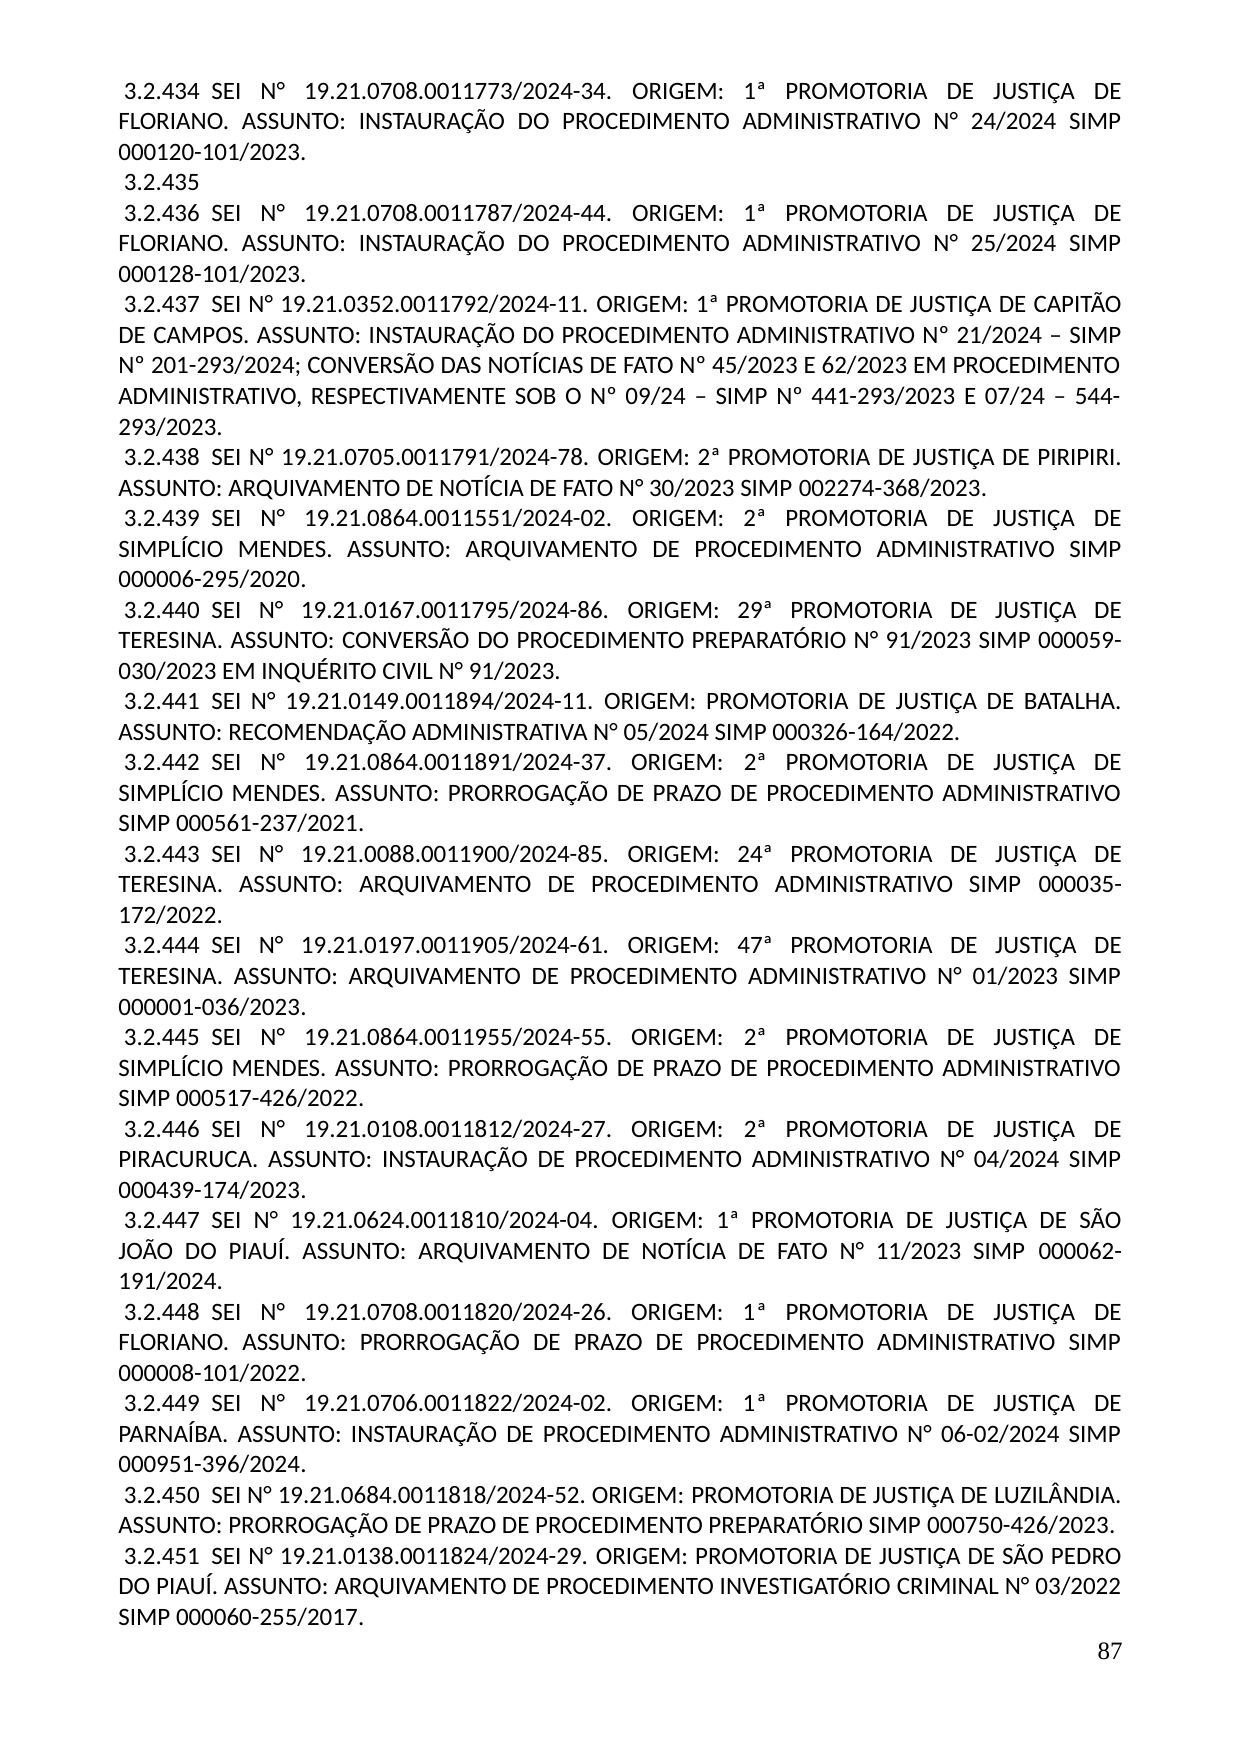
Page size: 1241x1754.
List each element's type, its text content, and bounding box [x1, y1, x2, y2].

list SEI N° 19.21.0138.0011824/2024-29. ORIGEM: PROMOTORIA DE JUSTIÇA DE SÃO PEDRO DO PIAUÍ. ASSUNTO: ARQUIVAMENTO DE PROCEDIMENTO INVESTIGATÓRIO CRIMINAL N° 03/2022 SIMP 000060-255/2017. [118, 1540, 1122, 1632]
list SEI N° 19.21.0088.0011900/2024-85. ORIGEM: 24ª PROMOTORIA DE JUSTIÇA DE TERESINA. ASSUNTO: ARQUIVAMENTO DE PROCEDIMENTO ADMINISTRATIVO SIMP 000035-172/2022. [118, 838, 1122, 929]
list SEI N° 19.21.0684.0011818/2024-52. ORIGEM: PROMOTORIA DE JUSTIÇA DE LUZILÂNDIA. ASSUNTO: PRORROGAÇÃO DE PRAZO DE PROCEDIMENTO PREPARATÓRIO SIMP 000750-426/2023. [118, 1479, 1122, 1540]
list SEI N° 19.21.0167.0011795/2024-86. ORIGEM: 29ª PROMOTORIA DE JUSTIÇA DE TERESINA. ASSUNTO: CONVERSÃO DO PROCEDIMENTO PREPARATÓRIO N° 91/2023 SIMP 000059-030/2023 EM INQUÉRITO CIVIL N° 91/2023. [118, 594, 1122, 685]
list SEI N° 19.21.0864.0011551/2024-02. ORIGEM: 2ª PROMOTORIA DE JUSTIÇA DE SIMPLÍCIO MENDES. ASSUNTO: ARQUIVAMENTO DE PROCEDIMENTO ADMINISTRATIVO SIMP 000006-295/2020. [118, 502, 1122, 594]
list SEI N° 19.21.0149.0011894/2024-11. ORIGEM: PROMOTORIA DE JUSTIÇA DE BATALHA. ASSUNTO: RECOMENDAÇÃO ADMINISTRATIVA N° 05/2024 SIMP 000326-164/2022. [118, 685, 1122, 746]
list SEI N° 19.21.0864.0011955/2024-55. ORIGEM: 2ª PROMOTORIA DE JUSTIÇA DE SIMPLÍCIO MENDES. ASSUNTO: PRORROGAÇÃO DE PRAZO DE PROCEDIMENTO ADMINISTRATIVO SIMP 000517-426/2022. [118, 1021, 1122, 1113]
list SEI N° 19.21.0624.0011810/2024-04. ORIGEM: 1ª PROMOTORIA DE JUSTIÇA DE SÃO JOÃO DO PIAUÍ. ASSUNTO: ARQUIVAMENTO DE NOTÍCIA DE FATO N° 11/2023 SIMP 000062-191/2024. [118, 1204, 1122, 1296]
list SEI N° 19.21.0706.0011822/2024-02. ORIGEM: 1ª PROMOTORIA DE JUSTIÇA DE PARNAÍBA. ASSUNTO: INSTAURAÇÃO DE PROCEDIMENTO ADMINISTRATIVO N° 06-02/2024 SIMP 000951-396/2024. [118, 1387, 1122, 1479]
list SEI N° 19.21.0708.0011773/2024-34. ORIGEM: 1ª PROMOTORIA DE JUSTIÇA DE FLORIANO. ASSUNTO: INSTAURAÇÃO DO PROCEDIMENTO ADMINISTRATIVO N° 24/2024 SIMP 000120-101/2023. [118, 75, 1122, 167]
list SEI N° 19.21.0705.0011791/2024-78. ORIGEM: 2ª PROMOTORIA DE JUSTIÇA DE PIRIPIRI. ASSUNTO: ARQUIVAMENTO DE NOTÍCIA DE FATO N° 30/2023 SIMP 002274-368/2023. [118, 441, 1122, 502]
list SEI N° 19.21.0197.0011905/2024-61. ORIGEM: 47ª PROMOTORIA DE JUSTIÇA DE TERESINA. ASSUNTO: ARQUIVAMENTO DE PROCEDIMENTO ADMINISTRATIVO N° 01/2023 SIMP 000001-036/2023. [118, 929, 1122, 1021]
list SEI N° 19.21.0708.0011787/2024-44. ORIGEM: 1ª PROMOTORIA DE JUSTIÇA DE FLORIANO. ASSUNTO: INSTAURAÇÃO DO PROCEDIMENTO ADMINISTRATIVO N° 25/2024 SIMP 000128-101/2023. [118, 197, 1122, 289]
list SEI N° 19.21.0352.0011792/2024-11. ORIGEM: 1ª PROMOTORIA DE JUSTIÇA DE CAPITÃO DE CAMPOS. ASSUNTO: INSTAURAÇÃO DO PROCEDIMENTO ADMINISTRATIVO Nº 21/2024 – SIMP Nº 201-293/2024; CONVERSÃO DAS NOTÍCIAS DE FATO Nº 45/2023 E 62/2023 EM PROCEDIMENTO ADMINISTRATIVO, RESPECTIVAMENTE SOB O Nº 09/24 – SIMP Nº 441-293/2023 E 07/24 – 544- 293/2023. [118, 289, 1122, 441]
list SEI N° 19.21.0864.0011891/2024-37. ORIGEM: 2ª PROMOTORIA DE JUSTIÇA DE SIMPLÍCIO MENDES. ASSUNTO: PRORROGAÇÃO DE PRAZO DE PROCEDIMENTO ADMINISTRATIVO SIMP 000561-237/2021. [118, 746, 1122, 838]
list SEI N° 19.21.0108.0011812/2024-27. ORIGEM: 2ª PROMOTORIA DE JUSTIÇA DE PIRACURUCA. ASSUNTO: INSTAURAÇÃO DE PROCEDIMENTO ADMINISTRATIVO N° 04/2024 SIMP 000439-174/2023. [118, 1113, 1122, 1204]
list SEI N° 19.21.0708.0011820/2024-26. ORIGEM: 1ª PROMOTORIA DE JUSTIÇA DE FLORIANO. ASSUNTO: PRORROGAÇÃO DE PRAZO DE PROCEDIMENTO ADMINISTRATIVO SIMP 000008-101/2022. [118, 1296, 1122, 1387]
